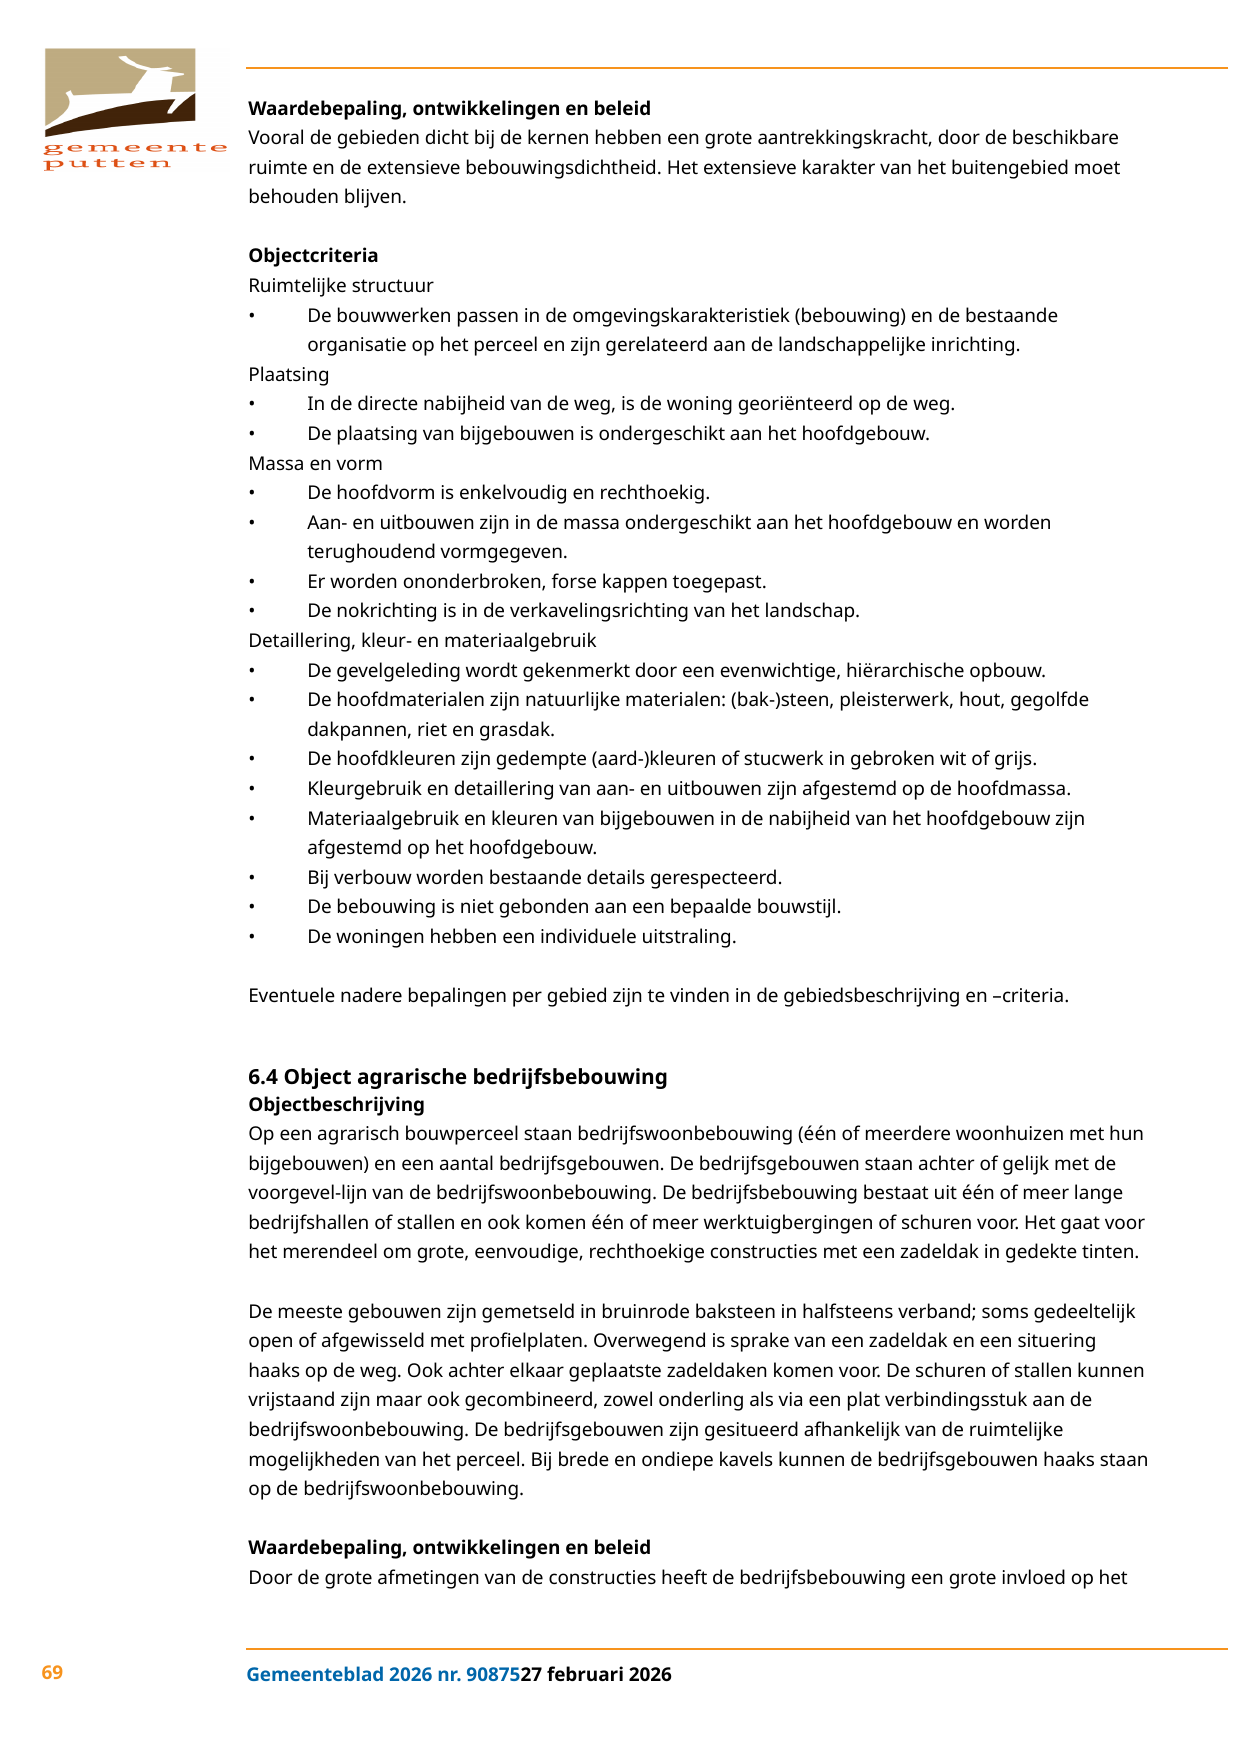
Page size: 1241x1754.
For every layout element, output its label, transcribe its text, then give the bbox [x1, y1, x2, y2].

text Objectcriteria [248, 243, 1152, 268]
text Door de grote afmetingen van de constructies heeft de bedrijfsbebouwing een grote invloed op het [248, 1564, 1152, 1590]
text 6.4 Object agrarische bedrijfsbebouwing [248, 1062, 1152, 1091]
text Vooral de gebieden dicht bij de kernen hebben een grote aantrekkingskracht, door de beschikbare ruimte en de extensieve bebouwingsdichtheid. Het extensieve karakter van het buitengebied moet behouden blijven. [248, 124, 1152, 209]
text Plaatsing [248, 361, 1152, 387]
list Aan- en uitbouwen zijn in de massa ondergeschikt aan het hoofdgebouw en worden terughoudend vormgegeven. [248, 509, 1152, 564]
list De nokrichting is in de verkavelingsrichting van het landschap. [248, 598, 1152, 623]
text Objectbeschrijving [248, 1091, 1152, 1116]
list De gevelgeleding wordt gekenmerkt door een evenwichtige, hiërarchische opbouw. [248, 657, 1152, 683]
list De bebouwing is niet gebonden aan een bepaalde bouwstijl. [248, 893, 1152, 919]
list De plaatsing van bijgebouwen is ondergeschikt aan het hoofdgebouw. [248, 420, 1152, 446]
list Kleurgebruik en detaillering van aan- en uitbouwen zijn afgestemd op de hoofdmassa. [248, 775, 1152, 801]
text Op een agrarisch bouwperceel staan bedrijfswoonbebouwing (één of meerdere woonhuizen met hun bijgebouwen) en een aantal bedrijfsgebouwen. De bedrijfsgebouwen staan achter of gelijk met de voorgevel-lijn van de bedrijfswoonbebouwing. De bedrijfsbebouwing bestaat uit één of meer lange bedrijfshallen of stallen en ook komen één of meer werktuigbergingen of schuren voor. Het gaat voor het merendeel om grote, eenvoudige, rechthoekige constructies met een zadeldak in gedekte tinten. [248, 1120, 1152, 1264]
text Detaillering, kleur- en materiaalgebruik [248, 627, 1152, 653]
text Waardebepaling, ontwikkelingen en beleid [248, 95, 1152, 121]
text Ruimtelijke structuur [248, 272, 1152, 298]
list De hoofdmaterialen zijn natuurlijke materialen: (bak-)steen, pleisterwerk, hout, gegolfde dakpannen, riet en grasdak. [248, 686, 1152, 742]
list Bij verbouw worden bestaande details gerespecteerd. [248, 864, 1152, 890]
text Massa en vorm [248, 450, 1152, 476]
list De bouwwerken passen in de omgevingskarakteristiek (bebouwing) en de bestaande organisatie op het perceel en zijn gerelateerd aan de landschappelijke inrichting. [248, 302, 1152, 357]
list Materiaalgebruik en kleuren van bijgebouwen in de nabijheid van het hoofdgebouw zijn afgestemd op het hoofdgebouw. [248, 805, 1152, 860]
list De hoofdkleuren zijn gedempte (aard-)kleuren of stucwerk in gebroken wit of grijs. [248, 746, 1152, 771]
picture [41, 47, 231, 172]
list De woningen hebben een individuele uitstraling. [248, 923, 1152, 949]
text Eventuele nadere bepalingen per gebied zijn te vinden in de gebiedsbeschrijving en –criteria. [248, 982, 1152, 1008]
list De hoofdvorm is enkelvoudig en rechthoekig. [248, 479, 1152, 505]
text Waardebepaling, ontwikkelingen en beleid [248, 1534, 1152, 1560]
list In de directe nabijheid van de weg, is de woning georiënteerd op de weg. [248, 391, 1152, 416]
list Er worden ononderbroken, forse kappen toegepast. [248, 568, 1152, 594]
text De meeste gebouwen zijn gemetseld in bruinrode baksteen in halfsteens verband; soms gedeeltelijk open of afgewisseld met profielplaten. Overwegend is sprake van een zadeldak en een situering haaks op de weg. Ook achter elkaar geplaatste zadeldaken komen voor. De schuren of stallen kunnen vrijstaand zijn maar ook gecombineerd, zowel onderling als via een plat verbindingsstuk aan de bedrijfswoonbebouwing. De bedrijfsgebouwen zijn gesitueerd afhankelijk van de ruimtelijke mogelijkheden van het perceel. Bij brede en ondiepe kavels kunnen de bedrijfsgebouwen haaks staan op de bedrijfswoonbebouwing. [248, 1298, 1152, 1501]
